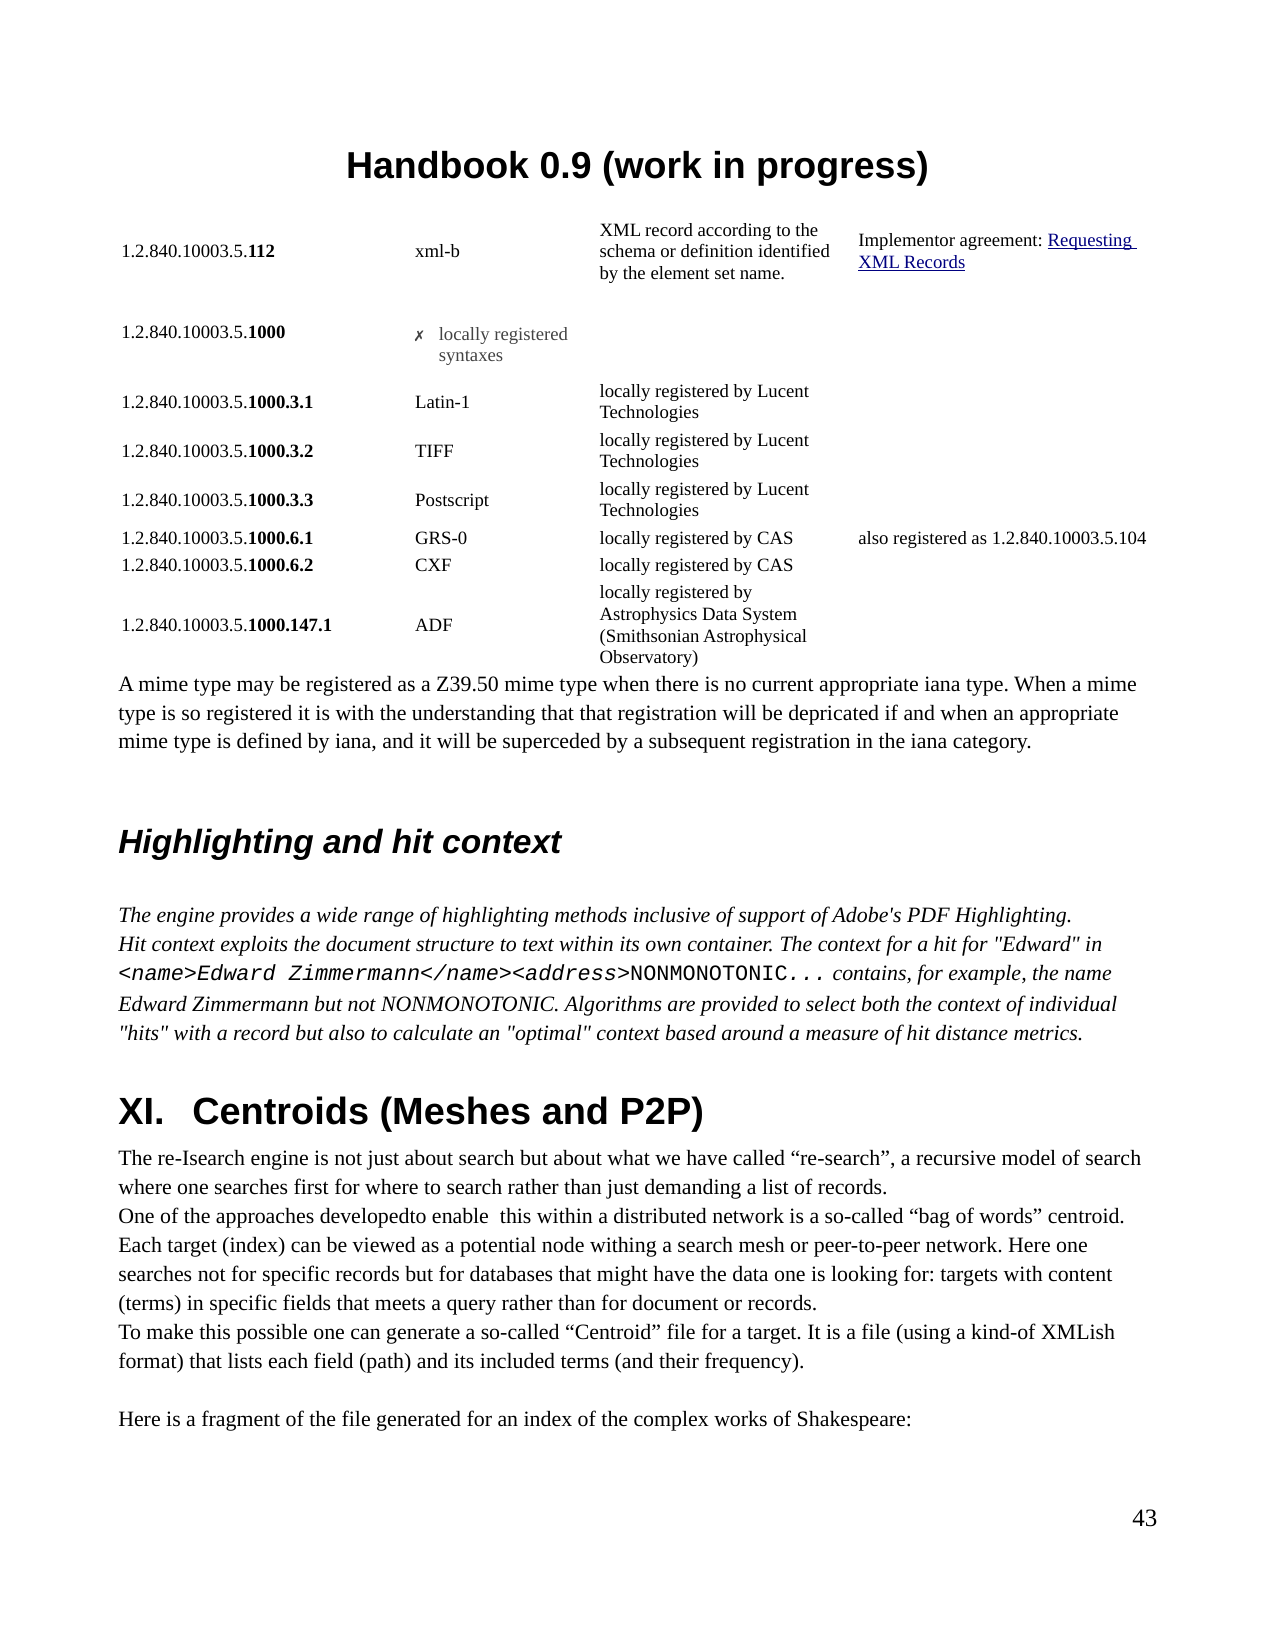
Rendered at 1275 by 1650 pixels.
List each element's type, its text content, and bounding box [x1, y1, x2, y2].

table_cell XML record according to the schema or definition identified by the element set name. [596, 216, 855, 286]
text To make this possible one can generate a so-called “Centroid” file for a target. It is a file (using a kind-of XMLish format) that lists each field (path) and its included terms (and their frequency). [118, 1319, 1157, 1373]
table_cell locally registered by Astrophysics Data System (Smithsonian Astrophysical Observatory) [596, 579, 855, 671]
text A mime type may be registered as a Z39.50 mime type when there is no current appropriate iana type. When a mime type is so registered it is with the understanding that that registration will be depricated if and when an appropriate mime type is defined by iana, and it will be superceded by a subsequent registration in the iana category. [118, 671, 1157, 754]
table_cell 1.2.840.10003.5.1000.3.3 [118, 475, 412, 524]
table_cell 1.2.840.10003.5.112 [118, 216, 412, 286]
table_cell [855, 286, 1157, 377]
text The re-Isearch engine is not just about search but about what we have called “re-search”, a recursive model of search where one searches first for where to search rather than just demanding a list of records. [118, 1145, 1157, 1199]
table_cell 1.2.840.10003.5.1000.6.2 [118, 551, 412, 578]
table_cell [855, 475, 1157, 524]
table_cell 1.2.840.10003.5.1000.147.1 [118, 579, 412, 671]
table_cell [855, 426, 1157, 475]
table_cell [855, 579, 1157, 671]
table_cell Postscript [412, 475, 596, 524]
table_cell locally registered by Lucent Technologies [596, 475, 855, 524]
table_cell locally registered by CAS [596, 524, 855, 551]
table_cell locally registered by Lucent Technologies [596, 377, 855, 426]
table_cell 1.2.840.10003.5.1000 [118, 286, 412, 377]
subtitle Centroids (Meshes and P2P) [118, 1089, 1157, 1133]
text One of the approaches developedto enable this within a distributed network is a so-called “bag of words” centroid. Each target (index) can be viewed as a potential node withing a search mesh or peer-to-peer network. Here one searches not for specific records but for databases that might have the data one is looking for: targets with content (terms) in specific fields that meets a query rather than for document or records. [118, 1203, 1157, 1315]
table_cell ADF [412, 579, 596, 671]
table_cell 1.2.840.10003.5.1000.6.1 [118, 524, 412, 551]
text Here is a fragment of the file generated for an index of the complex works of Shakespeare: [118, 1406, 1157, 1431]
text The engine provides a wide range of highlighting methods inclusive of support of Adobe's PDF Highlighting. [118, 873, 1157, 928]
table_cell Implementor agreement: Requesting XML Records [855, 216, 1157, 286]
table_cell locally registered by Lucent Technologies [596, 426, 855, 475]
table_cell [596, 286, 855, 377]
table_cell Latin-1 [412, 377, 596, 426]
subtitle Highlighting and hit context [118, 822, 1157, 861]
table_cell 1.2.840.10003.5.1000.3.2 [118, 426, 412, 475]
text Hit context exploits the document structure to text within its own container. The context for a hit for "Edward" in <name>Edward Zimmermann</name><address>NONMONOTONIC... contains, for example, the name Edward Zimmermann but not NONMONOTONIC. Algorithms are provided to select both the context of individual "hits" with a record but also to calculate an "optimal" context based around a measure of hit distance metrics. [118, 931, 1157, 1045]
table_cell locally registered syntaxes [412, 286, 596, 377]
table_cell [855, 551, 1157, 578]
table_cell 1.2.840.10003.5.1000.3.1 [118, 377, 412, 426]
table_cell GRS-0 [412, 524, 596, 551]
table_cell also registered as 1.2.840.10003.5.104 [855, 524, 1157, 551]
table_cell CXF [412, 551, 596, 578]
table_cell [855, 377, 1157, 426]
table_cell locally registered by CAS [596, 551, 855, 578]
table_cell TIFF [412, 426, 596, 475]
table_cell xml-b [412, 216, 596, 286]
